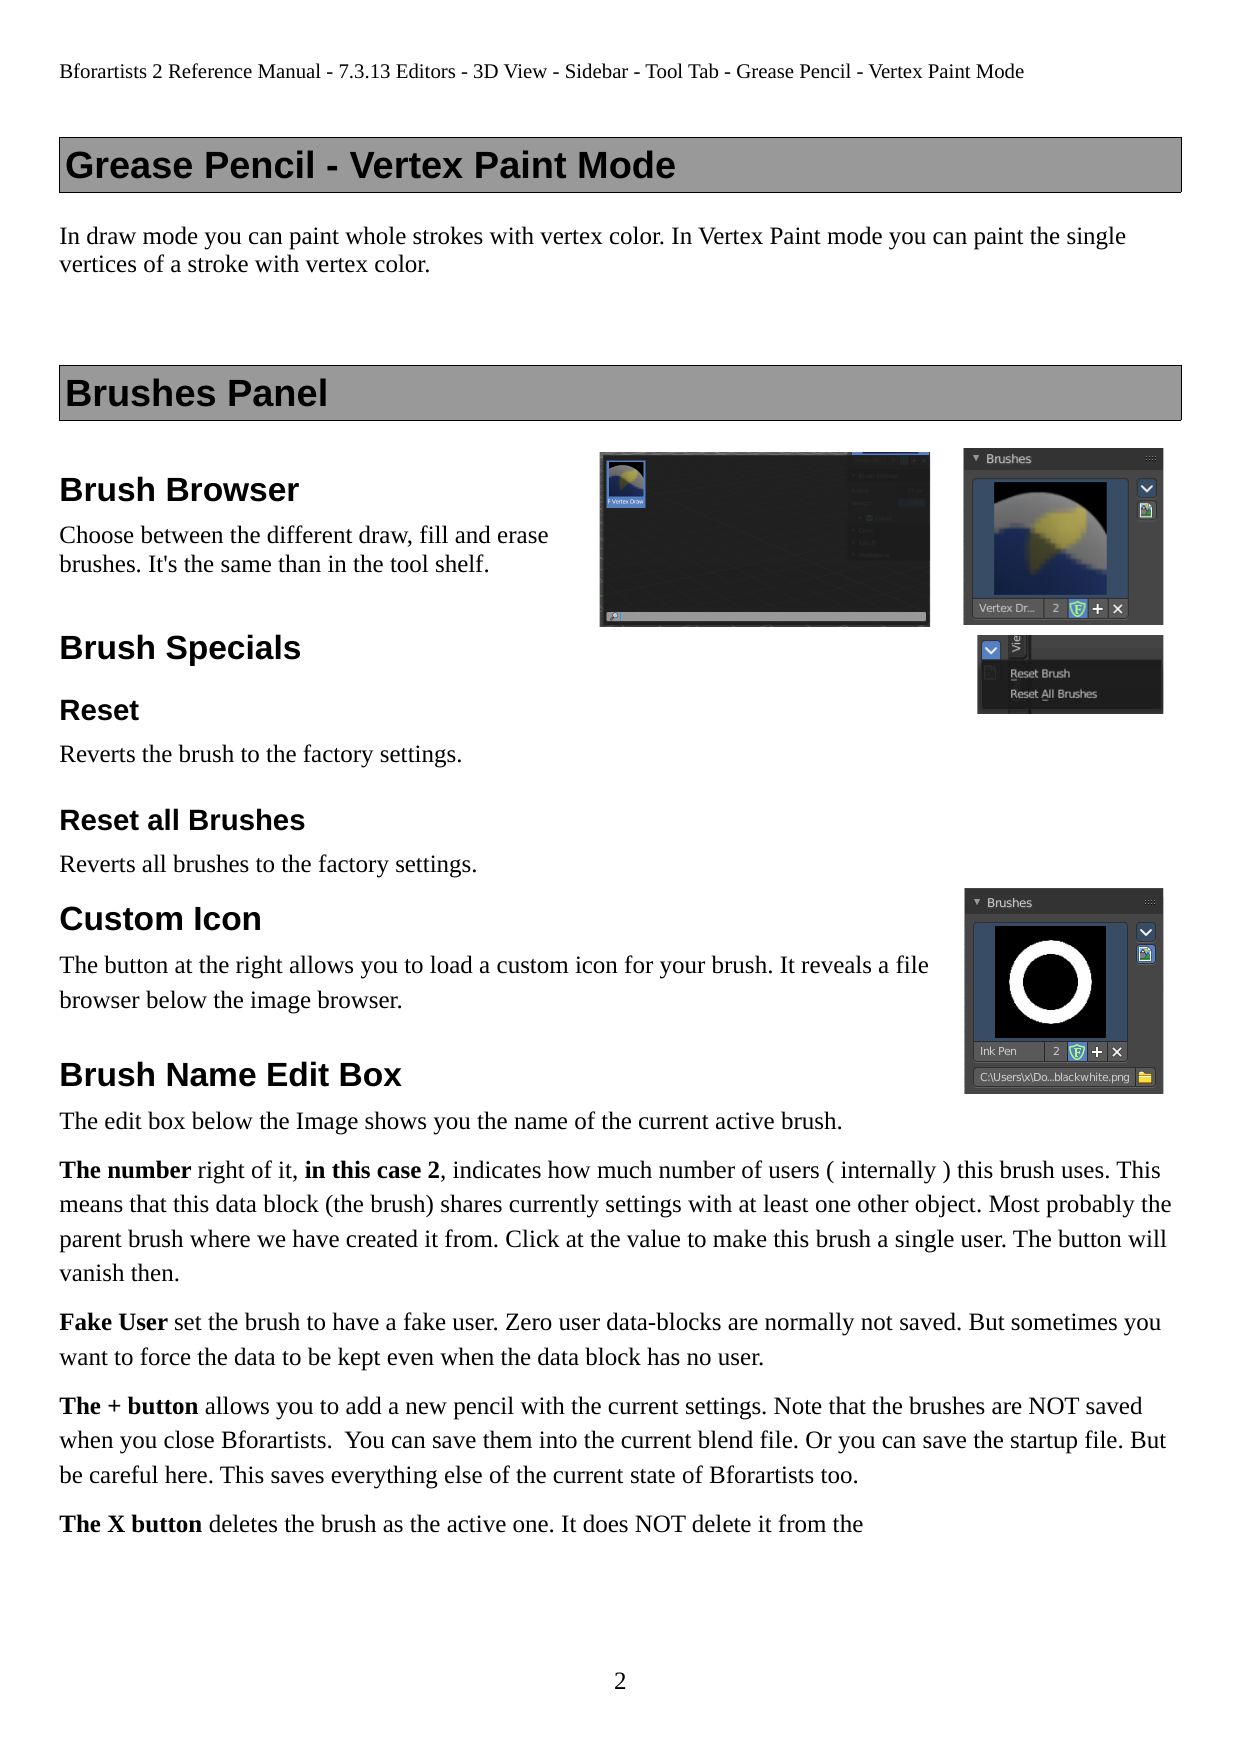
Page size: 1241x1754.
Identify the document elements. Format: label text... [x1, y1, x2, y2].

text Reverts the brush to the factory settings. [59, 739, 1181, 768]
text The X button deletes the brush as the active one. It does NOT delete it from the [59, 1509, 1181, 1538]
subtitle Custom Icon [59, 899, 964, 938]
picture [599, 452, 931, 627]
text The number right of it, in this case 2, indicates how much number of users ( internally ) this brush uses. This means that this data block (the brush) shares currently settings with at least one other object. Most probably the parent brush where we have created it from. Click at the value to make this brush a single user. The button will vanish then. [59, 1155, 1181, 1287]
picture [963, 448, 1164, 625]
subtitle Brush Name Edit Box [59, 1054, 964, 1093]
subtitle Reset [59, 693, 1181, 727]
subtitle Brush Browser [59, 469, 599, 508]
text The button at the right allows you to load a custom icon for your brush. It reveals a file browser below the image browser. [59, 950, 964, 1013]
text The edit box below the Image shows you the name of the current active brush. [59, 1106, 1181, 1134]
text The + button allows you to add a new pencil with the current settings. Note that the brushes are NOT saved when you close Bforartists. You can save them into the current blend file. Or you can save the startup file. But be careful here. This saves everything else of the current state of Bforartists too. [59, 1391, 1181, 1488]
subtitle [1164, 899, 1181, 938]
subtitle [1164, 469, 1181, 508]
text Choose between the different draw, fill and erase brushes. It's the same than in the tool shelf. [59, 521, 599, 578]
text Fake User set the brush to have a fake user. Zero user data-blocks are normally not saved. But sometimes you want to force the data to be kept even when the data block has no user. [59, 1307, 1181, 1371]
picture [977, 635, 1164, 714]
table_header Brushes Panel [60, 366, 1181, 420]
subtitle Reset all Brushes [59, 803, 1181, 837]
subtitle [931, 469, 963, 508]
text In draw mode you can paint whole strokes with vertex color. In Vertex Paint mode you can paint the single vertices of a stroke with vertex color. [59, 221, 1181, 278]
table_header Grease Pencil - Vertex Paint Mode [60, 138, 1181, 192]
subtitle Brush Specials [59, 628, 1181, 666]
text Reverts all brushes to the factory settings. [59, 849, 1181, 878]
picture [964, 888, 1164, 1094]
subtitle [1164, 1054, 1181, 1093]
